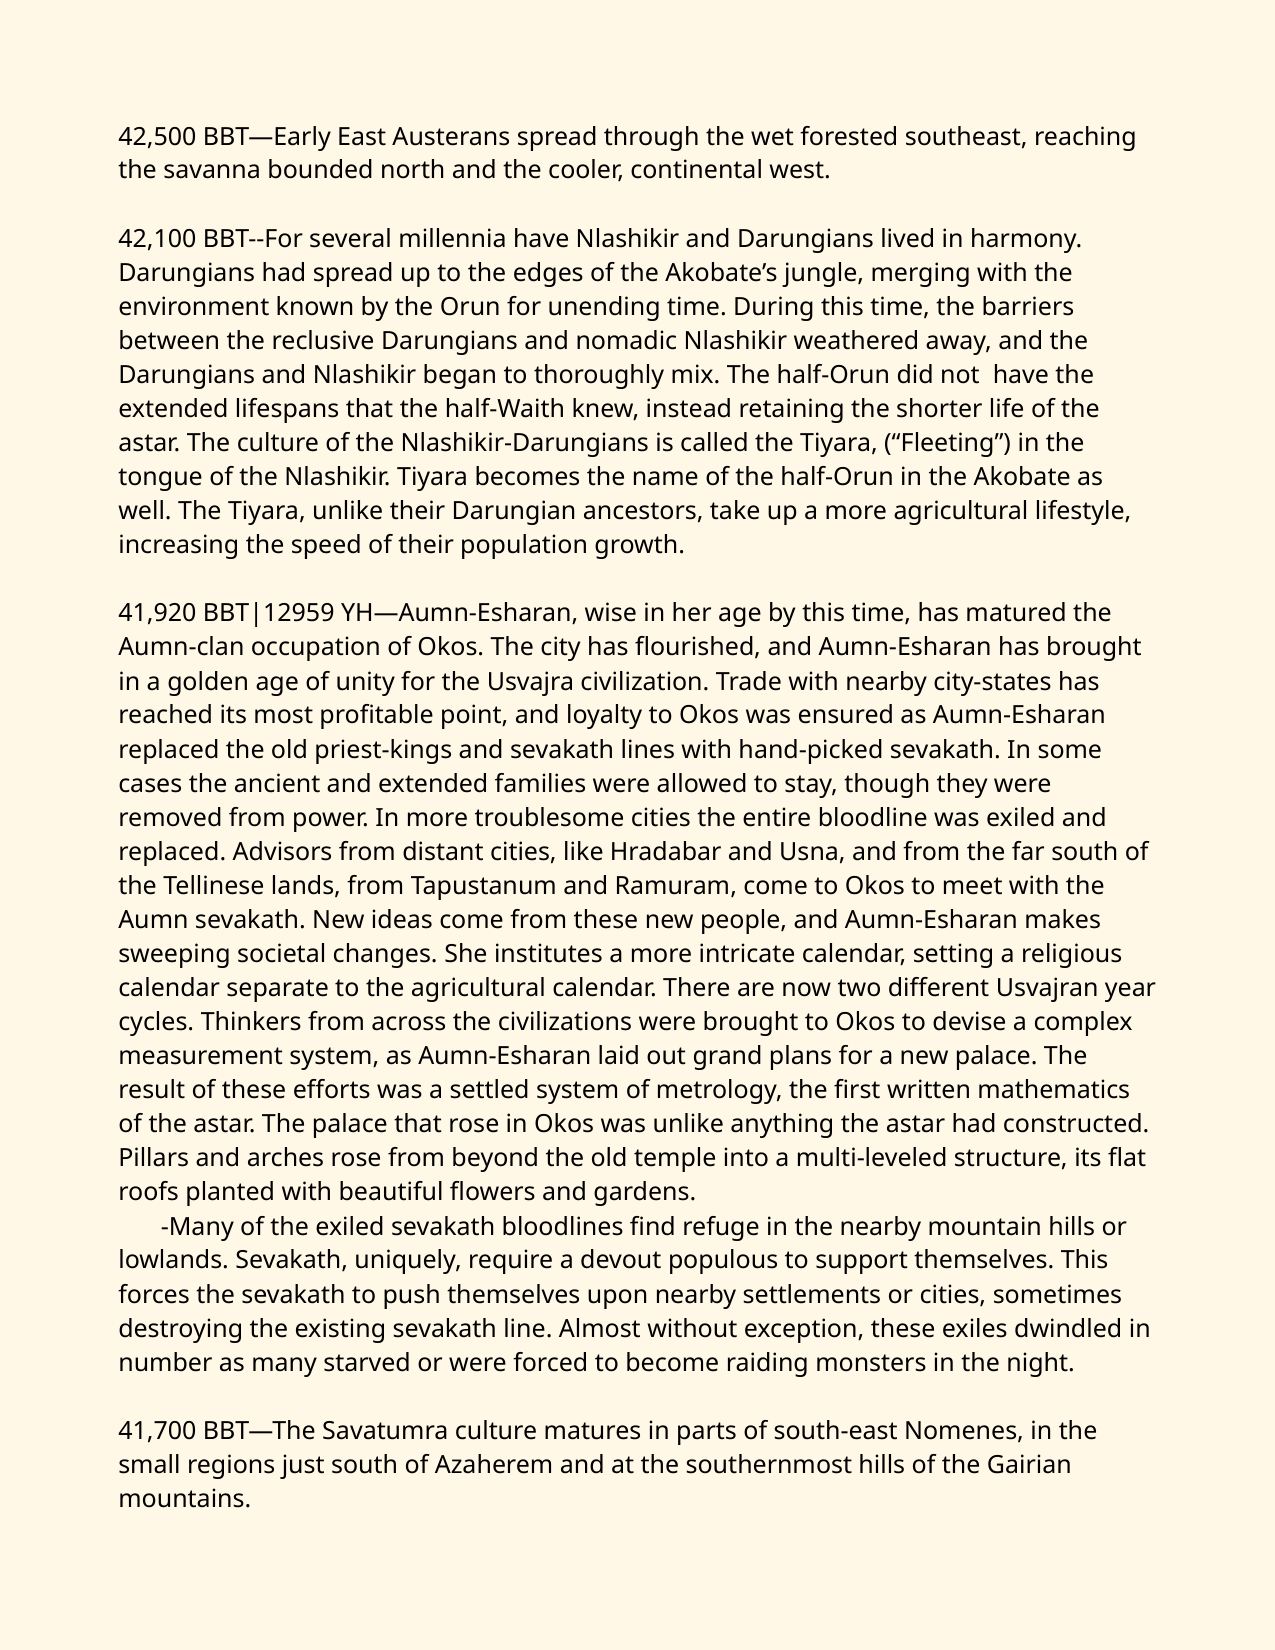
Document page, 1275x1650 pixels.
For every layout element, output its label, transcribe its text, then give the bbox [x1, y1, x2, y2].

text 42,500 BBT—Early East Austerans spread through the wet forested southeast, reaching the savanna bounded north and the cooler, continental west. [118, 118, 1157, 186]
text -Many of the exiled sevakath bloodlines find refuge in the nearby mountain hills or lowlands. Sevakath, uniquely, require a devout populous to support themselves. This forces the sevakath to push themselves upon nearby settlements or cities, sometimes destroying the existing sevakath line. Almost without exception, these exiles dwindled in number as many starved or were forced to become raiding monsters in the night. [118, 1208, 1157, 1378]
text 41,920 BBT|12959 YH—Aumn-Esharan, wise in her age by this time, has matured the Aumn-clan occupation of Okos. The city has flourished, and Aumn-Esharan has brought in a golden age of unity for the Usvajra civilization. Trade with nearby city-states has reached its most profitable point, and loyalty to Okos was ensured as Aumn-Esharan replaced the old priest-kings and sevakath lines with hand-picked sevakath. In some cases the ancient and extended families were allowed to stay, though they were removed from power. In more troublesome cities the entire bloodline was exiled and replaced. Advisors from distant cities, like Hradabar and Usna, and from the far south of the Tellinese lands, from Tapustanum and Ramuram, come to Okos to meet with the Aumn sevakath. New ideas come from these new people, and Aumn-Esharan makes sweeping societal changes. She institutes a more intricate calendar, setting a religious calendar separate to the agricultural calendar. There are now two different Usvajran year cycles. Thinkers from across the civilizations were brought to Okos to devise a complex measurement system, as Aumn-Esharan laid out grand plans for a new palace. The result of these efforts was a settled system of metrology, the first written mathematics of the astar. The palace that rose in Okos was unlike anything the astar had constructed. Pillars and arches rose from beyond the old temple into a multi-leveled structure, its flat roofs planted with beautiful flowers and gardens. [118, 595, 1157, 1208]
text 41,700 BBT—The Savatumra culture matures in parts of south-east Nomenes, in the small regions just south of Azaherem and at the southernmost hills of the Gairian mountains. [118, 1412, 1157, 1515]
text 42,100 BBT--For several millennia have Nlashikir and Darungians lived in harmony. Darungians had spread up to the edges of the Akobate’s jungle, merging with the environment known by the Orun for unending time. During this time, the barriers between the reclusive Darungians and nomadic Nlashikir weathered away, and the Darungians and Nlashikir began to thoroughly mix. The half-Orun did not have the extended lifespans that the half-Waith knew, instead retaining the shorter life of the astar. The culture of the Nlashikir-Darungians is called the Tiyara, (“Fleeting”) in the tongue of the Nlashikir. Tiyara becomes the name of the half-Orun in the Akobate as well. The Tiyara, unlike their Darungian ancestors, take up a more agricultural lifestyle, increasing the speed of their population growth. [118, 220, 1157, 561]
